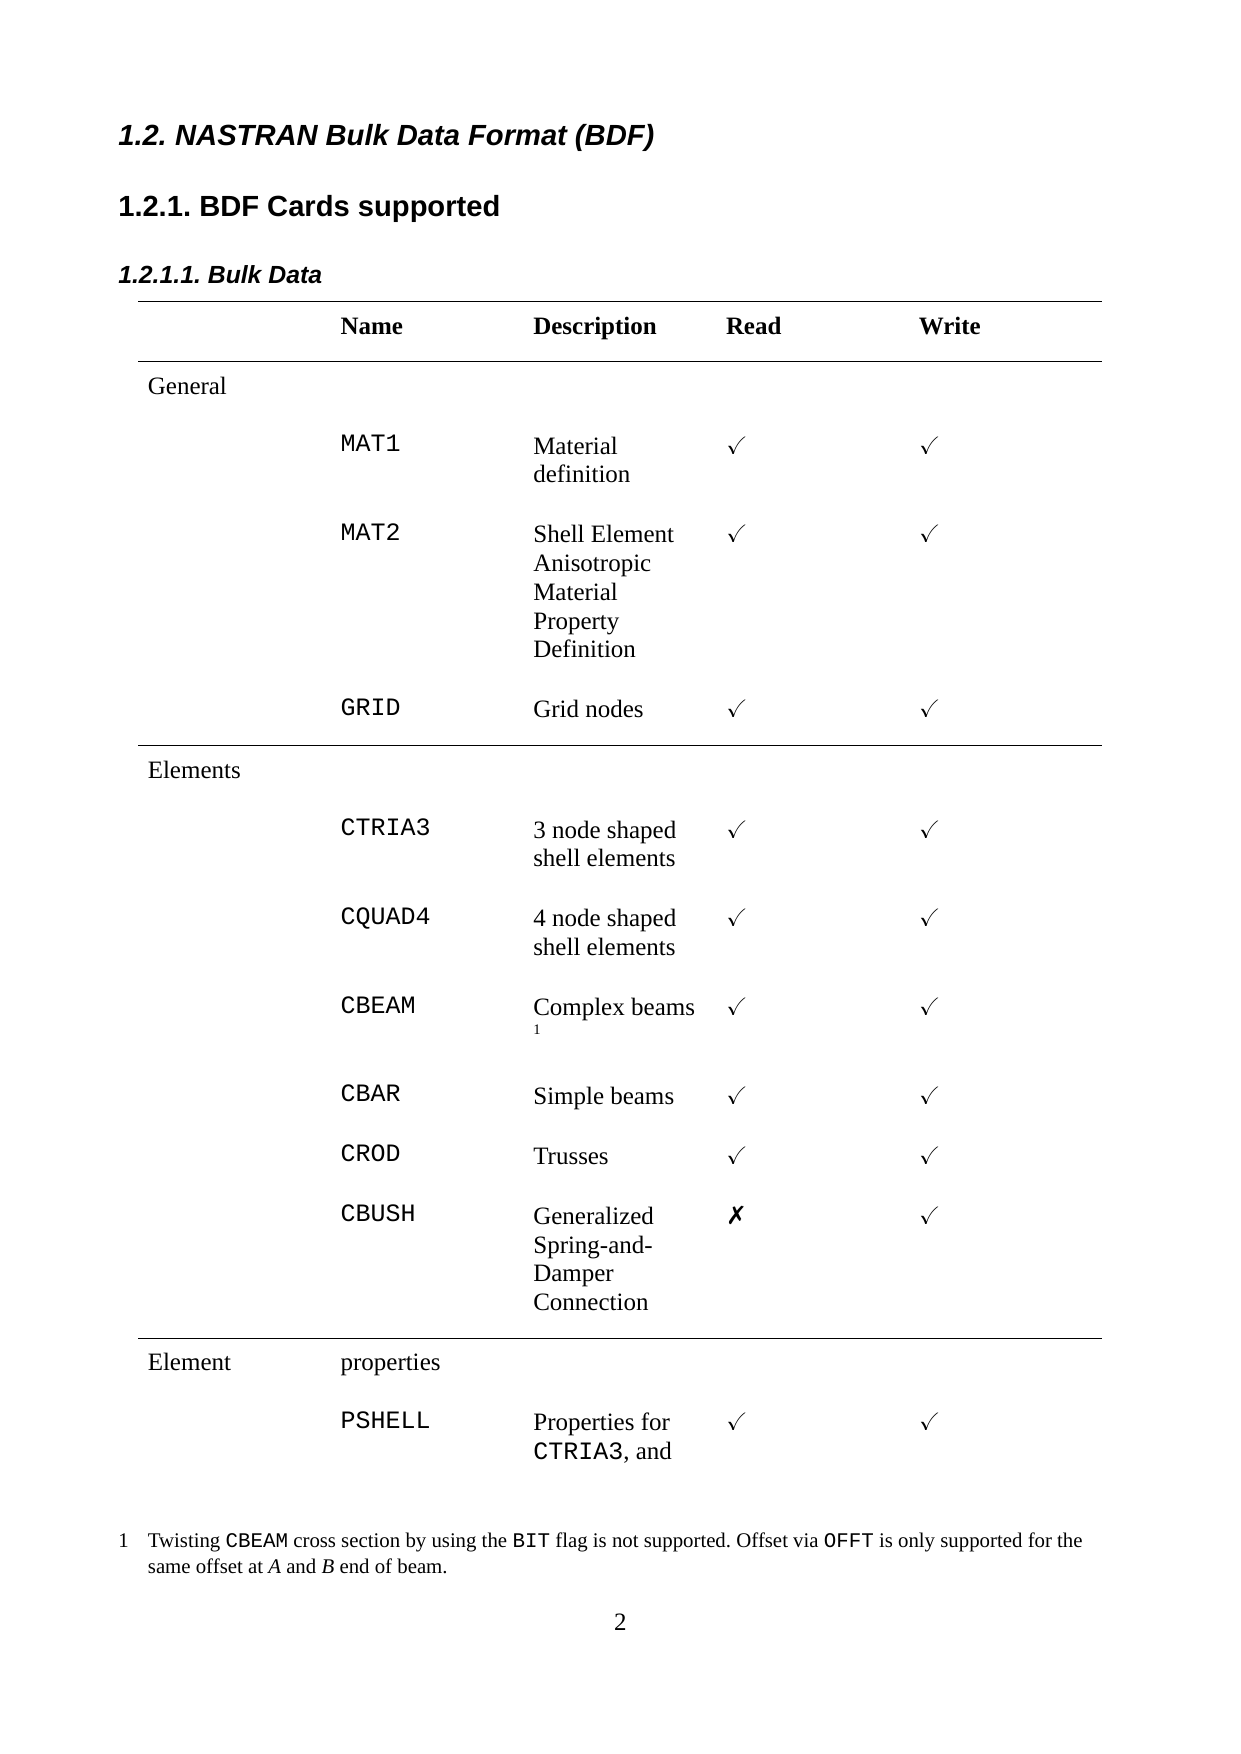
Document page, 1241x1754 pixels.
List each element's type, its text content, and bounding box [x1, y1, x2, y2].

table_header Description [524, 302, 716, 361]
table_cell ✓ [909, 1192, 1102, 1338]
table_cell 4 node shaped shell elements [524, 894, 716, 983]
table_cell [909, 1339, 1102, 1398]
table_cell [909, 746, 1102, 805]
table_cell ✓ [909, 983, 1102, 1072]
table_header [138, 302, 331, 361]
table_cell Complex beams [524, 983, 716, 1072]
table_cell [716, 362, 909, 421]
table_cell Generalized Spring-and-Damper Connection [524, 1192, 716, 1338]
table_cell 3 node shaped shell elements [524, 805, 716, 894]
table_cell Trusses [524, 1132, 716, 1192]
table_cell Element [138, 1339, 331, 1398]
table_cell CBEAM [331, 983, 524, 1072]
table_cell MAT1 [331, 421, 524, 510]
table_cell General [138, 362, 331, 421]
table_cell Simple beams [524, 1072, 716, 1132]
table_cell properties [331, 1339, 524, 1398]
table_cell [138, 510, 331, 685]
table_cell CBUSH [331, 1192, 524, 1338]
table_header Write [909, 302, 1102, 361]
table_cell CTRIA3 [331, 805, 524, 894]
table_cell Grid nodes [524, 685, 716, 745]
table_cell ✓ [909, 421, 1102, 510]
table_cell [524, 1339, 716, 1398]
table_cell [138, 685, 331, 745]
table_cell [138, 983, 331, 1072]
table_cell MAT2 [331, 510, 524, 685]
table_cell Shell Element Anisotropic Material Property Definition [524, 510, 716, 685]
table_cell Properties for CTRIA3, and [524, 1398, 716, 1476]
subtitle Bulk Data [118, 260, 1122, 289]
table_cell [138, 1132, 331, 1192]
table_cell ✓ [909, 894, 1102, 983]
table_cell [138, 421, 331, 510]
table_cell PSHELL [331, 1398, 524, 1476]
table_header Name [331, 302, 524, 361]
table_cell [138, 894, 331, 983]
table_cell [331, 746, 524, 805]
table_cell [138, 805, 331, 894]
table_cell ✓ [716, 805, 909, 894]
table_cell Material definition [524, 421, 716, 510]
table_cell ✗ [716, 1192, 909, 1338]
table_header Read [716, 302, 909, 361]
table_cell ✓ [909, 1132, 1102, 1192]
table_cell ✓ [716, 983, 909, 1072]
table_cell [138, 1192, 331, 1338]
table_cell GRID [331, 685, 524, 745]
table_cell [716, 746, 909, 805]
table_cell ✓ [716, 894, 909, 983]
table_cell [524, 362, 716, 421]
table_cell ✓ [909, 1072, 1102, 1132]
table_cell [331, 362, 524, 421]
table_cell CQUAD4 [331, 894, 524, 983]
subtitle BDF Cards supported [118, 189, 1122, 223]
table_cell CBAR [331, 1072, 524, 1132]
table_cell CROD [331, 1132, 524, 1192]
table_cell ✓ [909, 1398, 1102, 1476]
table_cell ✓ [909, 510, 1102, 685]
table_cell ✓ [716, 1072, 909, 1132]
table_cell ✓ [909, 685, 1102, 745]
table_cell [524, 746, 716, 805]
table_cell ✓ [909, 805, 1102, 894]
table_cell ✓ [716, 1398, 909, 1476]
table_cell ✓ [716, 421, 909, 510]
table_cell [909, 362, 1102, 421]
table_cell [138, 1398, 331, 1476]
subtitle NASTRAN Bulk Data Format (BDF) [118, 118, 1122, 152]
table_cell [138, 1072, 331, 1132]
table_cell [716, 1339, 909, 1398]
table_cell ✓ [716, 685, 909, 745]
table_cell ✓ [716, 510, 909, 685]
table_cell ✓ [716, 1132, 909, 1192]
table_cell Elements [138, 746, 331, 805]
